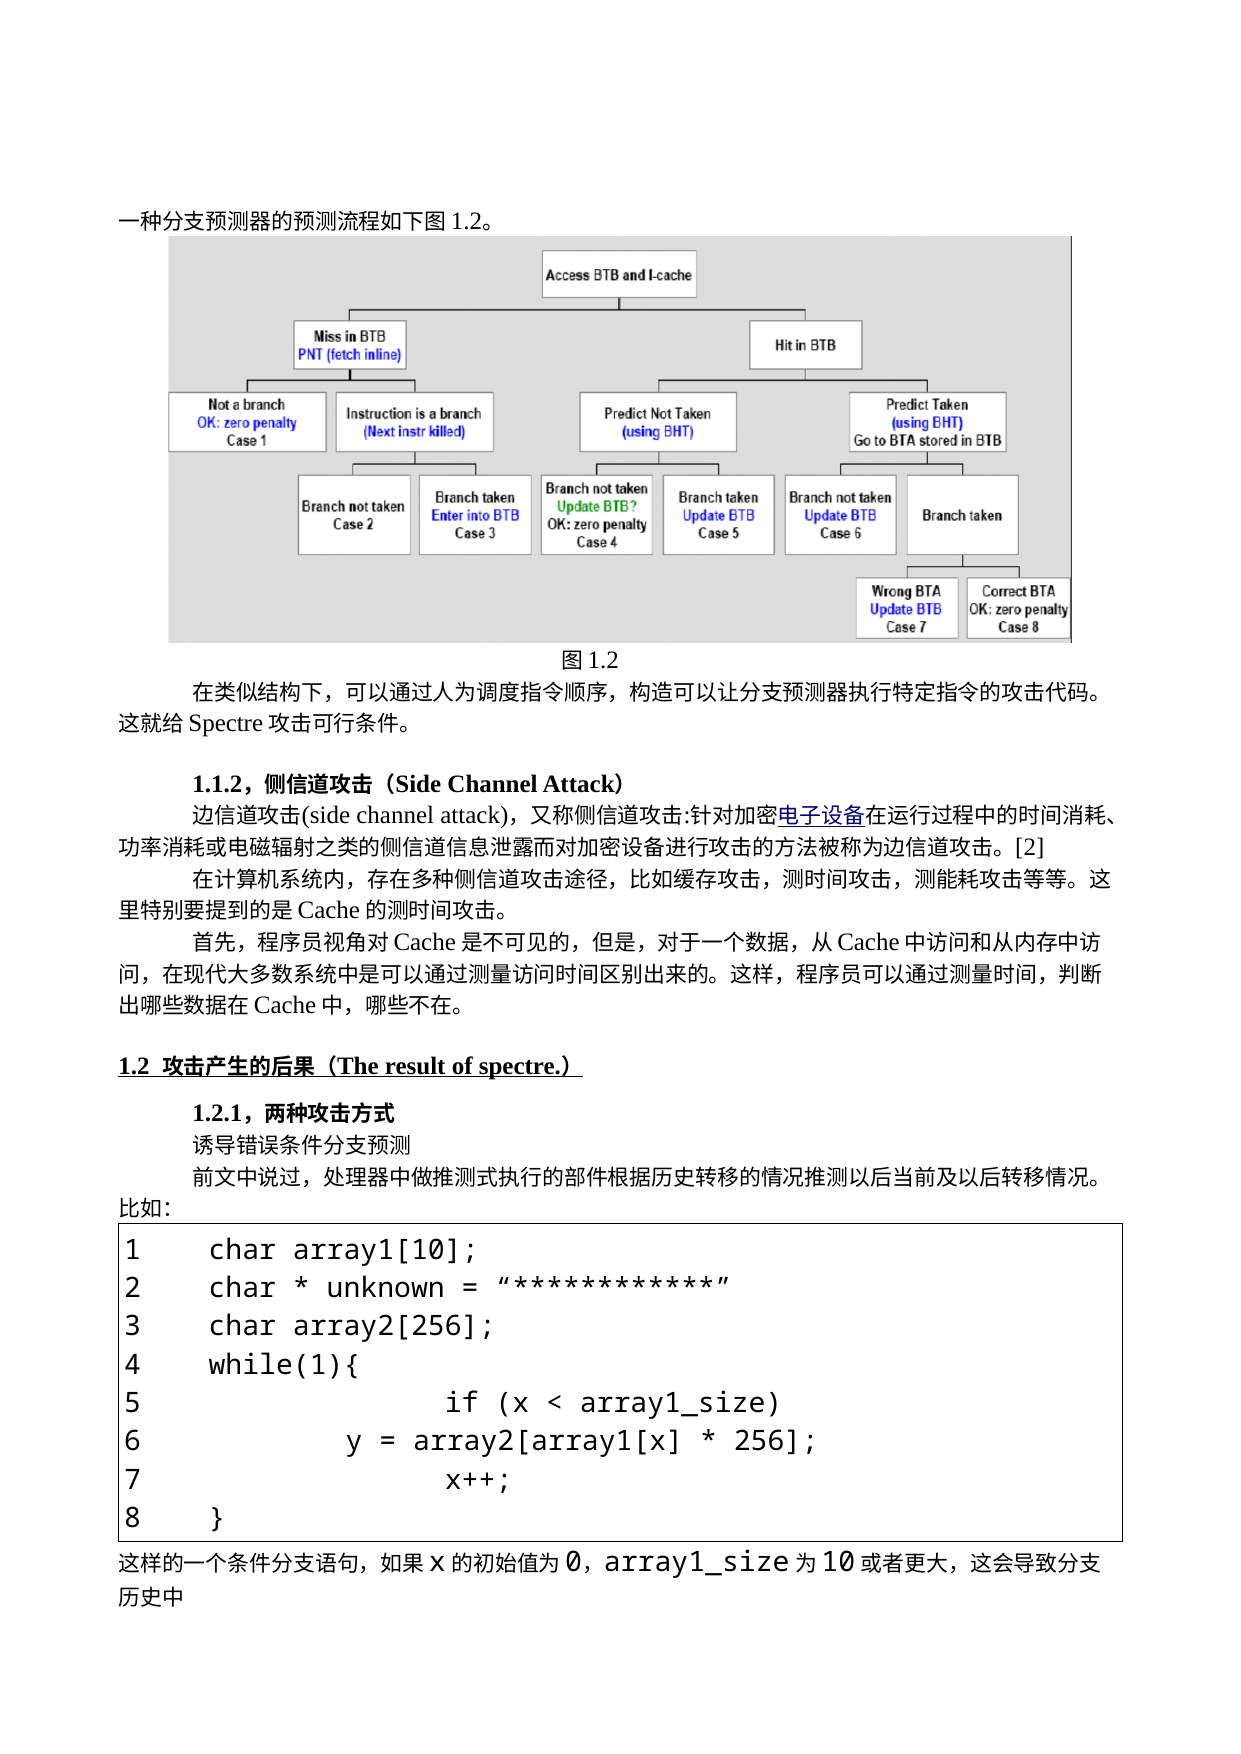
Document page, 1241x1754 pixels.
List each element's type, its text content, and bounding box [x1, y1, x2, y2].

text 诱导错误条件分支预测 [118, 1128, 1122, 1160]
text 首先，程序员视角对Cache是不可见的，但是，对于一个数据，从Cache中访问和从内存中访问，在现代大多数系统中是可以通过测量访问时间区别出来的。这样，程序员可以通过测量时间，判断出哪些数据在Cache中，哪些不在。 [118, 925, 1122, 1020]
text 1.2.1，两种攻击方式 [118, 1096, 1122, 1128]
text 在计算机系统内，存在多种侧信道攻击途径，比如缓存攻击，测时间攻击，测能耗攻击等等。这里特别要提到的是Cache的测时间攻击。 [118, 862, 1122, 925]
text 1.1.2，侧信道攻击（Side Channel Attack） [118, 767, 1122, 798]
text 1.2 攻击产生的后果（The result of spectre.） [118, 1049, 1122, 1081]
text 图1.2 [118, 643, 1122, 675]
text 这样的一个条件分支语句，如果x的初始值为0，array1_size为10或者更大，这会导致分支历史中 [118, 1542, 1122, 1611]
picture [168, 236, 1072, 643]
table_header 1 char array1[10]; 2 char * unknown = “************” 3 char array2[256]; 4 while(1){ 5 if (x < array1_size) 6 y = array2[array1[x] * 256]; 7 x++; 8 } [119, 1224, 1122, 1541]
text 在类似结构下，可以通过人为调度指令顺序，构造可以让分支预测器执行特定指令的攻击代码。这就给Spectre攻击可行条件。 [118, 675, 1122, 738]
text 一种分支预测器的预测流程如下图1.2。 [118, 204, 1122, 236]
text 比如： [118, 1191, 1122, 1223]
text 前文中说过，处理器中做推测式执行的部件根据历史转移的情况推测以后当前及以后转移情况。 [118, 1160, 1122, 1191]
text 边信道攻击(side channel attack)，又称侧信道攻击:针对加密电子设备在运行过程中的时间消耗、功率消耗或电磁辐射之类的侧信道信息泄露而对加密设备进行攻击的方法被称为边信道攻击。[2] [118, 798, 1122, 862]
